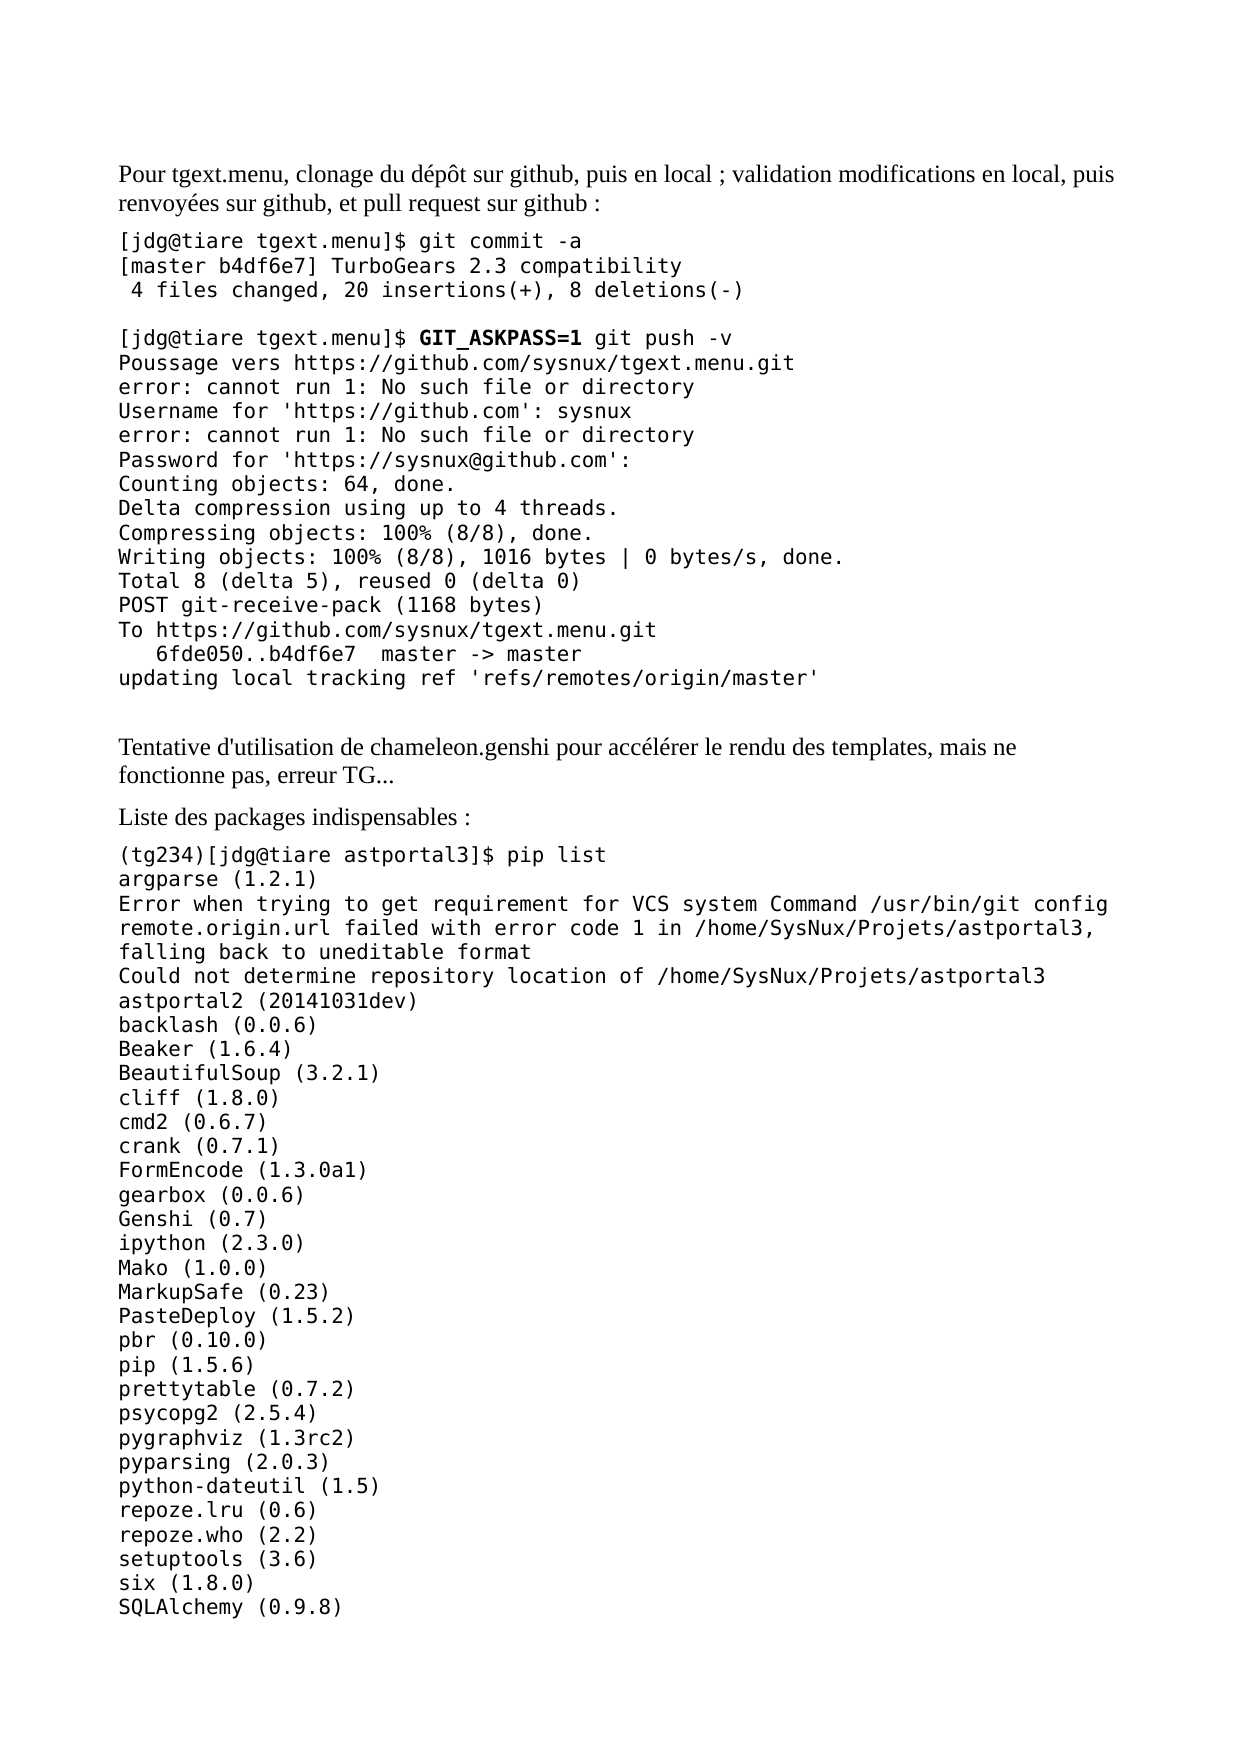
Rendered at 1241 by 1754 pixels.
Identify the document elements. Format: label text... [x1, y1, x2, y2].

text Mako (1.0.0) [118, 1256, 1122, 1280]
text repoze.lru (0.6) [118, 1498, 1122, 1523]
text Total 8 (delta 5), reused 0 (delta 0) [118, 569, 1122, 593]
text cmd2 (0.6.7) [118, 1110, 1122, 1134]
text cliff (1.8.0) [118, 1086, 1122, 1110]
text 4 files changed, 20 insertions(+), 8 deletions(-) [118, 278, 1122, 302]
text MarkupSafe (0.23) [118, 1280, 1122, 1304]
text Delta compression using up to 4 threads. [118, 496, 1122, 521]
text pbr (0.10.0) [118, 1328, 1122, 1353]
text astportal2 (20141031dev) [118, 989, 1122, 1013]
text (tg234)[jdg@tiare astportal3]$ pip list [118, 843, 1122, 867]
text python-dateutil (1.5) [118, 1474, 1122, 1498]
text error: cannot run 1: No such file or directory [118, 423, 1122, 448]
text Tentative d'utilisation de chameleon.genshi pour accélérer le rendu des templates, mais ne fonctionne pas, erreur TG... [118, 732, 1122, 789]
text argparse (1.2.1) [118, 867, 1122, 892]
text Writing objects: 100% (8/8), 1016 bytes | 0 bytes/s, done. [118, 545, 1122, 569]
text updating local tracking ref 'refs/remotes/origin/master' [118, 666, 1122, 691]
text pip (1.5.6) [118, 1353, 1122, 1377]
text psycopg2 (2.5.4) [118, 1401, 1122, 1426]
text pygraphviz (1.3rc2) [118, 1426, 1122, 1450]
text 6fde050..b4df6e7 master -> master [118, 642, 1122, 666]
text Counting objects: 64, done. [118, 472, 1122, 496]
text Genshi (0.7) [118, 1207, 1122, 1231]
text repoze.who (2.2) [118, 1523, 1122, 1547]
text gearbox (0.0.6) [118, 1183, 1122, 1207]
text crank (0.7.1) [118, 1134, 1122, 1158]
text SQLAlchemy (0.9.8) [118, 1595, 1122, 1620]
text Error when trying to get requirement for VCS system Command /usr/bin/git config remote.origin.url failed with error code 1 in /home/SysNux/Projets/astportal3, falling back to uneditable format [118, 892, 1122, 964]
text Beaker (1.6.4) [118, 1037, 1122, 1061]
text error: cannot run 1: No such file or directory [118, 375, 1122, 399]
text pyparsing (2.0.3) [118, 1450, 1122, 1474]
text Username for 'https://github.com': sysnux [118, 399, 1122, 423]
text BeautifulSoup (3.2.1) [118, 1061, 1122, 1086]
text FormEncode (1.3.0a1) [118, 1158, 1122, 1183]
text Password for 'https://sysnux@github.com': [118, 448, 1122, 472]
text Pour tgext.menu, clonage du dépôt sur github, puis en local ; validation modifications en local, puis renvoyées sur github, et pull request sur github : [118, 159, 1122, 217]
text Compressing objects: 100% (8/8), done. [118, 521, 1122, 545]
text setuptools (3.6) [118, 1547, 1122, 1571]
text Poussage vers https://github.com/sysnux/tgext.menu.git [118, 351, 1122, 375]
text [jdg@tiare tgext.menu]$ GIT_ASKPASS=1 git push -v [118, 326, 1122, 351]
text Could not determine repository location of /home/SysNux/Projets/astportal3 [118, 964, 1122, 989]
text prettytable (0.7.2) [118, 1377, 1122, 1401]
text [master b4df6e7] TurboGears 2.3 compatibility [118, 254, 1122, 278]
text backlash (0.0.6) [118, 1013, 1122, 1037]
text [jdg@tiare tgext.menu]$ git commit -a [118, 229, 1122, 254]
text ipython (2.3.0) [118, 1231, 1122, 1256]
text To https://github.com/sysnux/tgext.menu.git [118, 618, 1122, 642]
text six (1.8.0) [118, 1571, 1122, 1595]
text PasteDeploy (1.5.2) [118, 1304, 1122, 1328]
text Liste des packages indispensables : [118, 802, 1122, 831]
text POST git-receive-pack (1168 bytes) [118, 593, 1122, 618]
